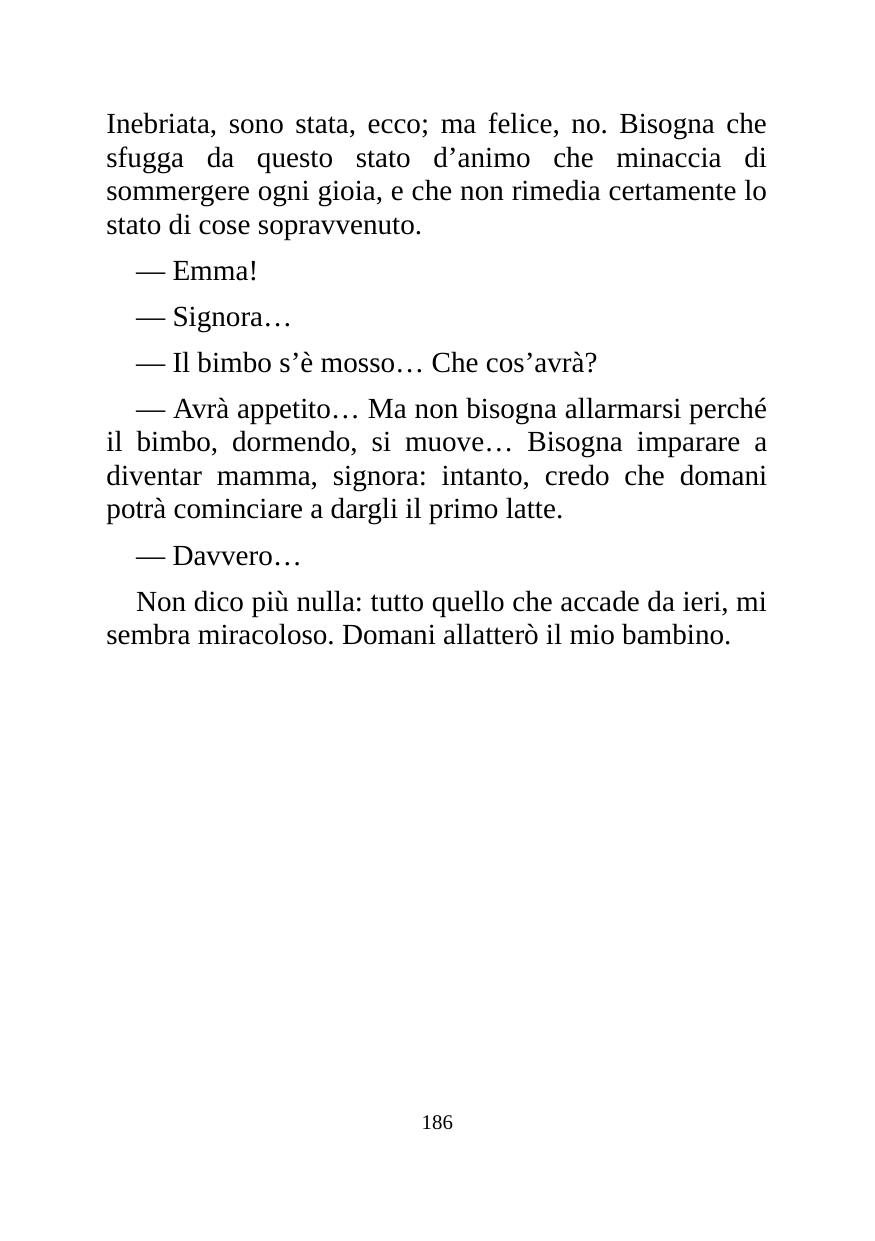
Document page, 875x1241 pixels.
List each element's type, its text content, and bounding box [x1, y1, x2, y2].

text — Il bimbo s’è mosso… Che cos’avrà? [106, 345, 768, 378]
text Inebriata, sono stata, ecco; ma felice, no. Bisogna che sfugga da questo stato d’animo che minaccia di sommergere ogni gioia, e che non rimedia certamente lo stato di cose sopravvenuto. [106, 106, 768, 240]
text — Emma! [106, 253, 768, 286]
text — Davvero… [106, 538, 768, 571]
text — Avrà appetito… Ma non bisogna allarmarsi perché il bimbo, dormendo, si muove… Bisogna imparare a diventar mamma, signora: intanto, credo che domani potrà cominciare a dargli il primo latte. [106, 391, 768, 525]
text — Signora… [106, 299, 768, 332]
text Non dico più nulla: tutto quello che accade da ieri, mi sembra miracoloso. Domani allatterò il mio bambino. [106, 584, 768, 651]
